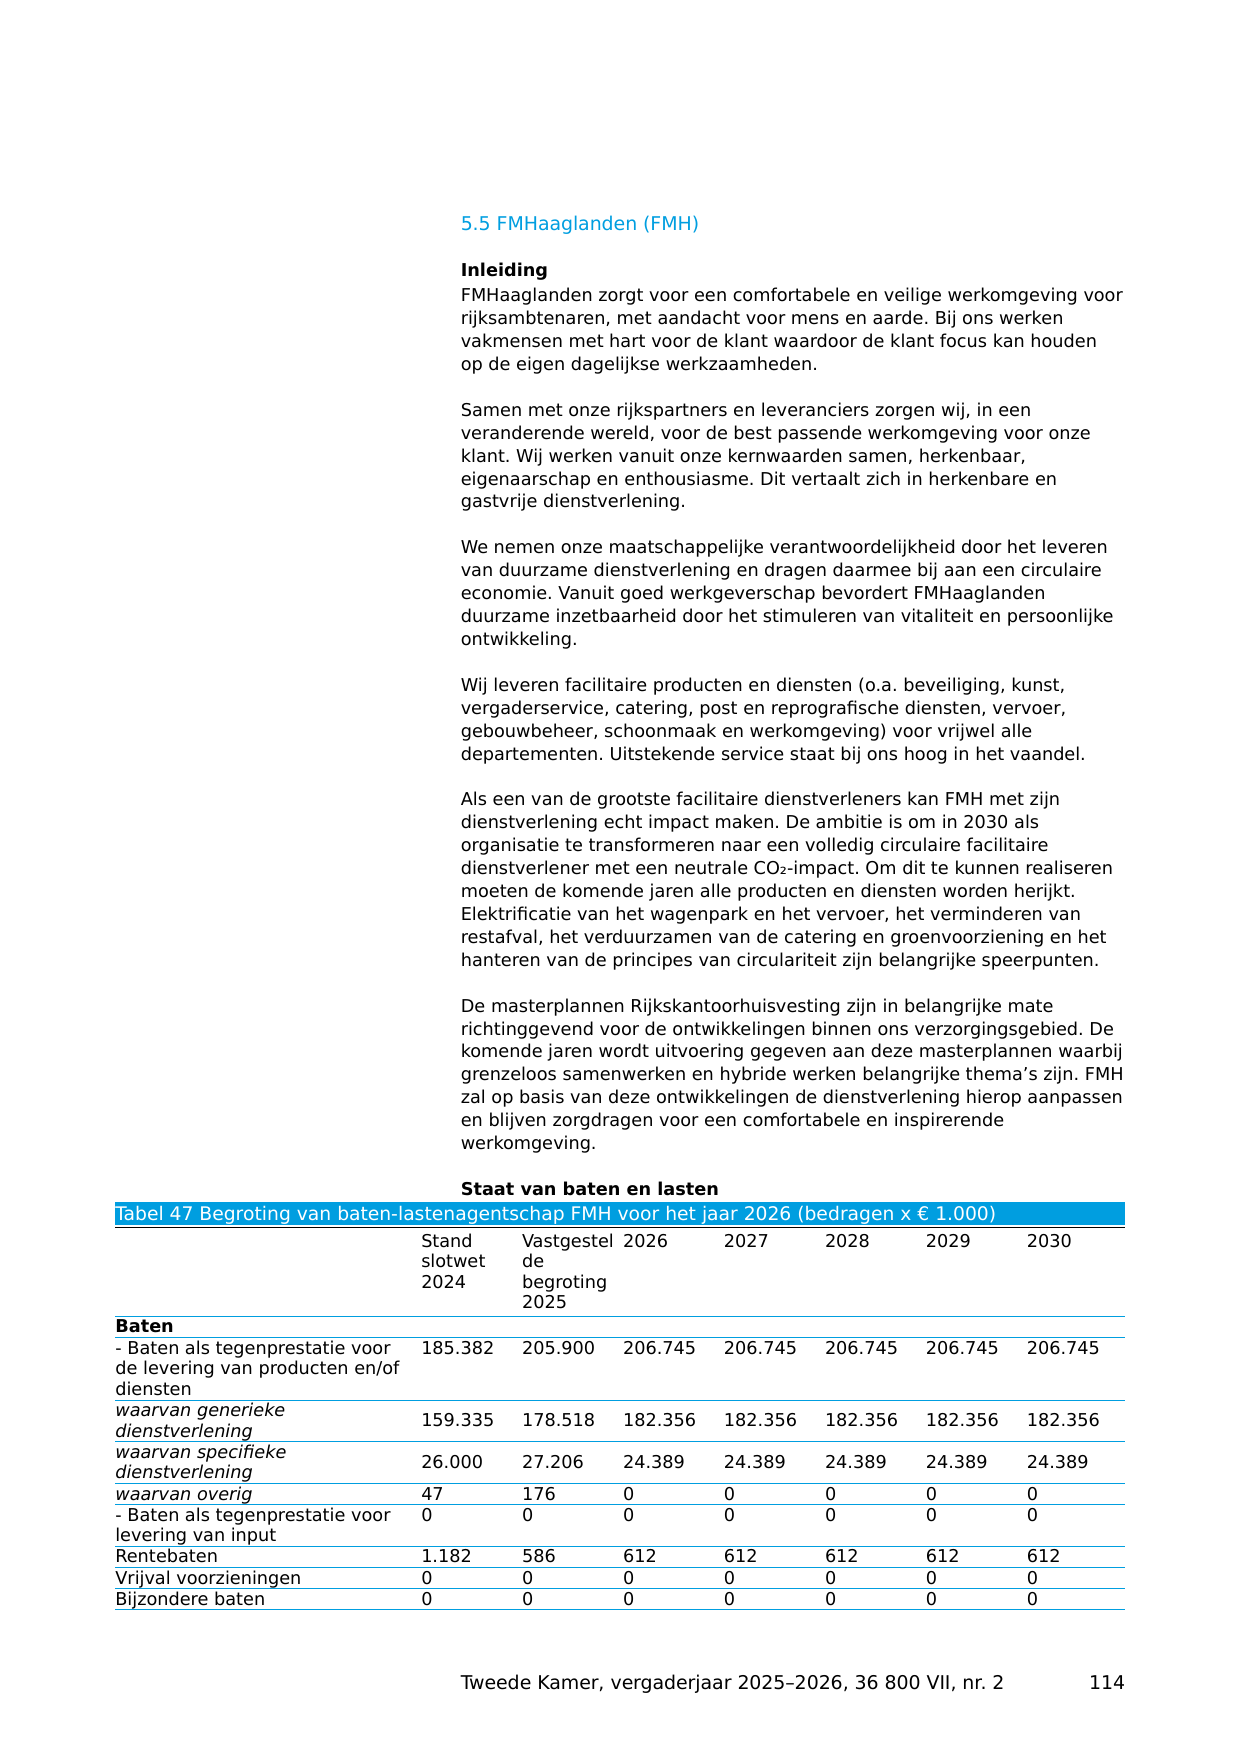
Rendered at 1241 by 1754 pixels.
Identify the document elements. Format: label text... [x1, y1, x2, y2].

table_cell 586 [519, 1547, 620, 1567]
table_cell Rentebaten [115, 1547, 418, 1567]
table_cell 27.206 [519, 1442, 620, 1483]
table_cell 24.389 [620, 1442, 721, 1483]
table_cell 24.389 [1024, 1442, 1125, 1483]
table_cell 0 [1024, 1505, 1125, 1546]
table_cell 24.389 [721, 1442, 822, 1483]
table_cell 182.356 [1024, 1401, 1125, 1441]
table_cell 182.356 [721, 1401, 822, 1441]
table_cell Stand slotwet 2024 [418, 1228, 519, 1316]
text Wij leveren facilitaire producten en diensten (o.a. beveiliging, kunst, vergaderservice, catering, post en reprografische diensten, vervoer, gebouwbeheer, schoonmaak en werkomgeving) voor vrijwel alle departementen. Uitstekende service staat bij ons hoog in het vaandel. [461, 673, 1125, 764]
table_cell 0 [923, 1505, 1024, 1546]
table_cell 0 [1024, 1568, 1125, 1588]
table_cell Vrijval voorzieningen [115, 1568, 418, 1588]
table_cell 0 [1024, 1589, 1125, 1609]
table_cell [1024, 1317, 1125, 1337]
text De masterplannen Rijkskantoorhuisvesting zijn in belangrijke mate richtinggevend voor de ontwikkelingen binnen ons verzorgingsgebied. De komende jaren wordt uitvoering gegeven aan deze masterplannen waarbij grenzeloos samenwerken en hybride werken belangrijke thema’s zijn. FMH zal op basis van deze ontwikkelingen de dienstverlening hierop aanpassen en blijven zorgdragen voor een comfortabele en inspirerende werkomgeving. [461, 994, 1125, 1154]
table_cell waarvan generieke dienstverlening [115, 1401, 418, 1441]
table_cell 2027 [721, 1228, 822, 1316]
table_cell 0 [620, 1484, 721, 1504]
text Inleiding [461, 258, 1125, 281]
table_cell 26.000 [418, 1442, 519, 1483]
table_cell 0 [822, 1568, 923, 1588]
table_cell 24.389 [923, 1442, 1024, 1483]
table_cell 0 [923, 1568, 1024, 1588]
table_cell 612 [721, 1547, 822, 1567]
table_cell 0 [519, 1505, 620, 1546]
table_cell 182.356 [620, 1401, 721, 1441]
text Staat van baten en lasten [461, 1177, 1125, 1200]
table_cell 0 [721, 1568, 822, 1588]
table_cell 176 [519, 1484, 620, 1504]
table_cell - Baten als tegenprestatie voor de levering van producten en/of diensten [115, 1338, 418, 1399]
table_cell 206.745 [1024, 1338, 1125, 1399]
table_cell 612 [620, 1547, 721, 1567]
table_cell [519, 1317, 620, 1337]
table_cell [620, 1317, 721, 1337]
table_cell [115, 1228, 418, 1316]
table_cell 0 [923, 1589, 1024, 1609]
table_cell 2028 [822, 1228, 923, 1316]
text FMHaaglanden zorgt voor een comfortabele en veilige werkomgeving voor rijksambtenaren, met aandacht voor mens en aarde. Bij ons werken vakmensen met hart voor de klant waardoor de klant focus kan houden op de eigen dagelijkse werkzaamheden. [461, 283, 1125, 375]
table_cell 159.335 [418, 1401, 519, 1441]
table_cell [822, 1317, 923, 1337]
table_cell 0 [519, 1568, 620, 1588]
table_cell 47 [418, 1484, 519, 1504]
table_cell 0 [418, 1568, 519, 1588]
table_cell 612 [1024, 1547, 1125, 1567]
table_cell 0 [923, 1484, 1024, 1504]
table_cell 0 [418, 1505, 519, 1546]
table_cell 0 [721, 1484, 822, 1504]
table_cell 185.382 [418, 1338, 519, 1399]
table_cell 2026 [620, 1228, 721, 1316]
table_cell [923, 1317, 1024, 1337]
table_cell [418, 1317, 519, 1337]
table_cell 0 [822, 1484, 923, 1504]
table_cell 24.389 [822, 1442, 923, 1483]
table_cell Baten [115, 1317, 418, 1337]
table_cell 0 [721, 1505, 822, 1546]
table_cell 612 [822, 1547, 923, 1567]
table_cell Vastgestelde begroting 2025 [519, 1228, 620, 1316]
table_cell 0 [822, 1505, 923, 1546]
text We nemen onze maatschappelijke verantwoordelijkheid door het leveren van duurzame dienstverlening en dragen daarmee bij aan een circulaire economie. Vanuit goed werkgeverschap bevordert FMHaaglanden duurzame inzetbaarheid door het stimuleren van vitaliteit en persoonlijke ontwikkeling. [461, 535, 1125, 650]
text Als een van de grootste facilitaire dienstverleners kan FMH met zijn dienstverlening echt impact maken. De ambitie is om in 2030 als organisatie te transformeren naar een volledig circulaire facilitaire dienstverlener met een neutrale CO₂-impact. Om dit te kunnen realiseren moeten de komende jaren alle producten en diensten worden herijkt. Elektrificatie van het wagenpark en het vervoer, het verminderen van restafval, het verduurzamen van de catering en groenvoorziening en het hanteren van de principes van circulariteit zijn belangrijke speerpunten. [461, 787, 1125, 971]
table_cell 2029 [923, 1228, 1024, 1316]
table_cell waarvan specifieke dienstverlening [115, 1442, 418, 1483]
table_cell waarvan overig [115, 1484, 418, 1504]
table_cell 0 [721, 1589, 822, 1609]
table_cell 178.518 [519, 1401, 620, 1441]
title 5.5 FMHaaglanden (FMH) [461, 213, 1125, 235]
text Samen met onze rijkspartners en leveranciers zorgen wij, in een veranderende wereld, voor de best passende werkomgeving voor onze klant. Wij werken vanuit onze kernwaarden samen, herkenbaar, eigenaarschap en enthousiasme. Dit vertaalt zich in herkenbare en gastvrije dienstverlening. [461, 398, 1125, 512]
table_cell 206.745 [923, 1338, 1024, 1399]
table_cell 1.182 [418, 1547, 519, 1567]
table_cell 2030 [1024, 1228, 1125, 1316]
table_cell 206.745 [721, 1338, 822, 1399]
table_cell 0 [620, 1505, 721, 1546]
table_cell Bijzondere baten [115, 1589, 418, 1609]
table_cell 206.745 [822, 1338, 923, 1399]
table_cell 0 [822, 1589, 923, 1609]
table_cell 0 [418, 1589, 519, 1609]
table_cell 0 [519, 1589, 620, 1609]
table_cell - Baten als tegenprestatie voor levering van input [115, 1505, 418, 1546]
table_cell 0 [620, 1589, 721, 1609]
table_cell 0 [620, 1568, 721, 1588]
table_cell 182.356 [923, 1401, 1024, 1441]
table_cell [721, 1317, 822, 1337]
table_cell 0 [1024, 1484, 1125, 1504]
table_cell 182.356 [822, 1401, 923, 1441]
table_cell 205.900 [519, 1338, 620, 1399]
table_cell 612 [923, 1547, 1024, 1567]
table_cell 206.745 [620, 1338, 721, 1399]
